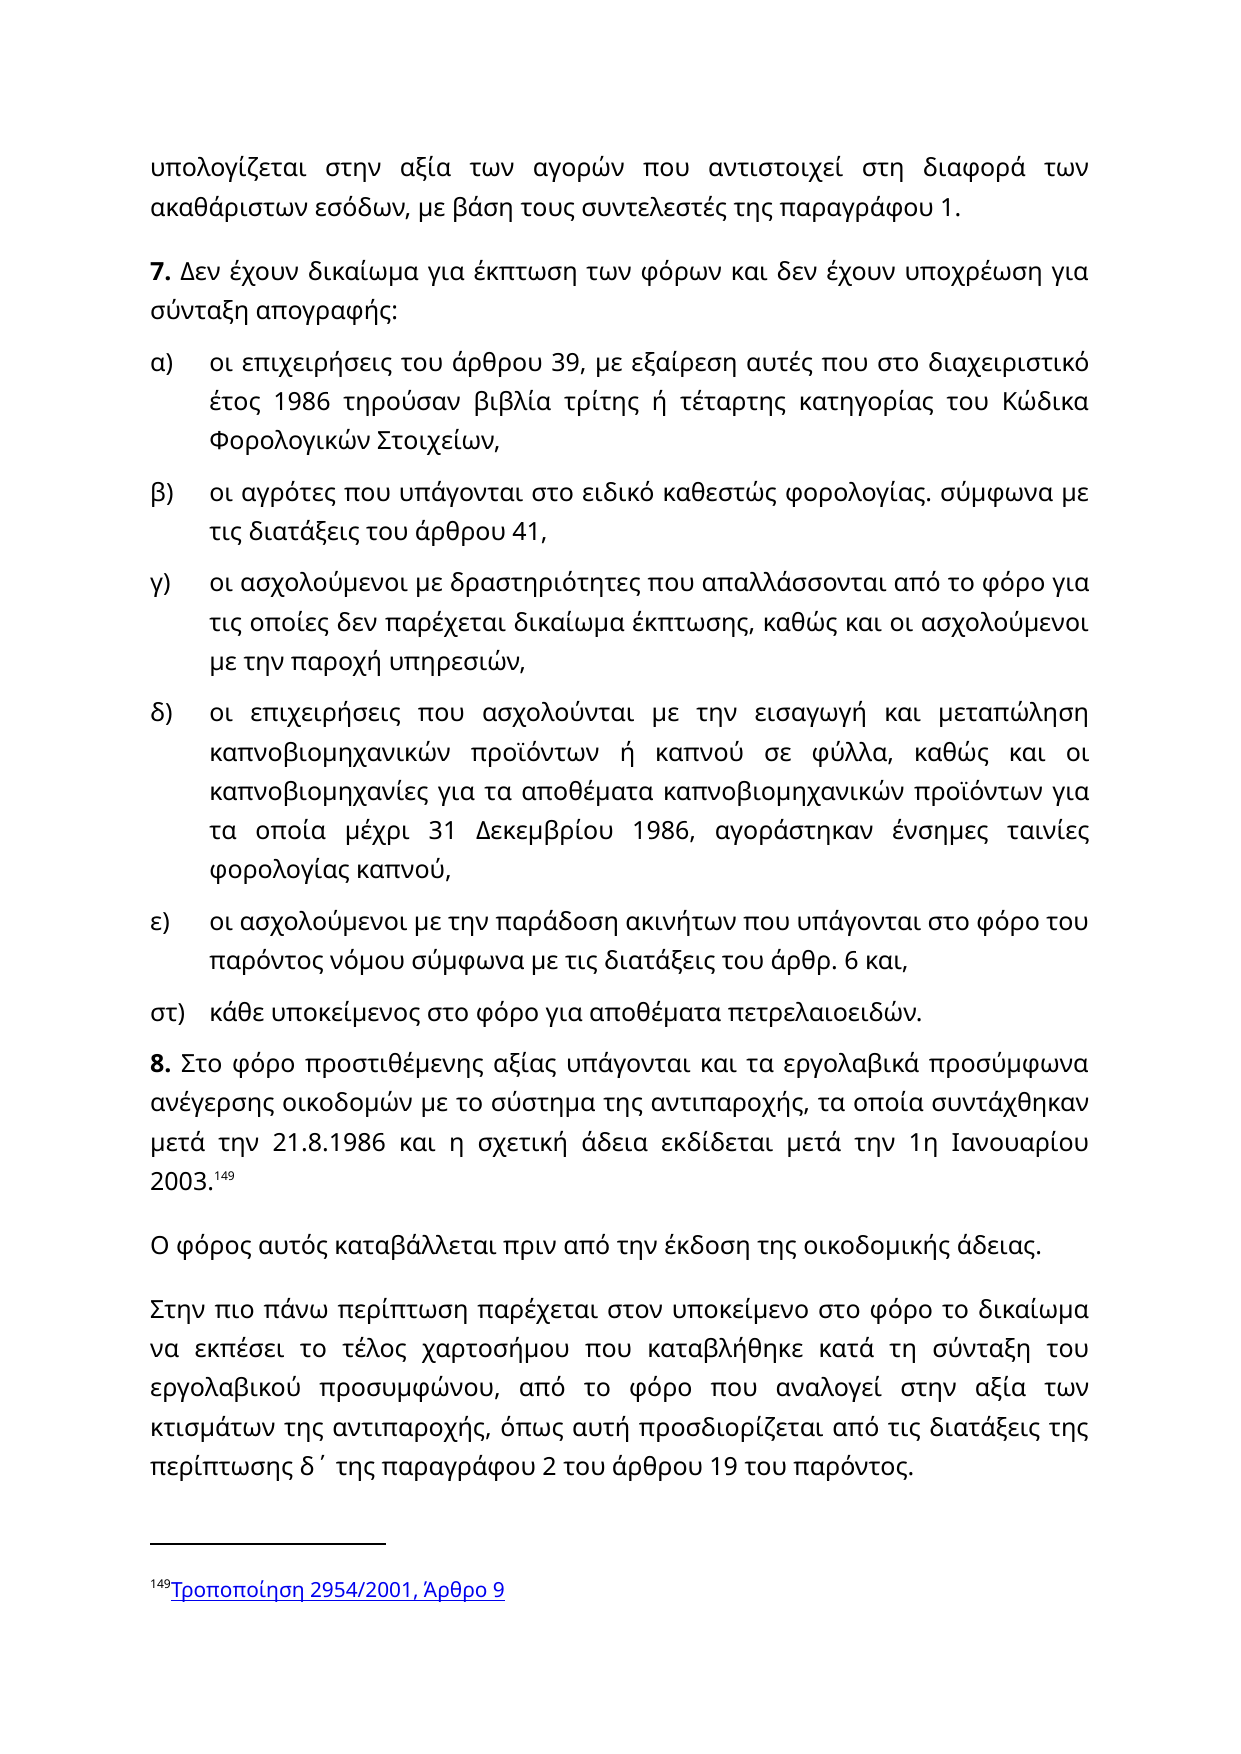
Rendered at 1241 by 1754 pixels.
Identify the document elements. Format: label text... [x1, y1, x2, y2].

text Τροποποίηση 2954/2001, Άρθρο 9 [150, 1576, 1090, 1604]
text 7. Δεν έχουν δικαίωμα για έκπτωση των φόρων και δεν έχουν υποχρέωση για σύνταξη απογραφής: [150, 253, 1090, 327]
list β) οι αγρότες που υπάγονται στο ειδικό καθεστώς φορολογίας. σύμφωνα με τις διατάξεις του άρθρου 41, [150, 474, 1090, 547]
text Ο φόρος αυτός καταβάλλεται πριν από την έκδοση της οικοδομικής άδειας. [150, 1227, 1090, 1262]
list ε) οι ασχολούμενοι με την παράδοση ακινήτων που υπάγονται στο φόρο του παρόντος νόμου σύμφωνα με τις διατάξεις του άρθρ. 6 και, [150, 903, 1090, 977]
list γ) οι ασχολούμενοι με δραστηριότητες που απαλλάσσονται από το φόρο για τις οποίες δεν παρέχεται δικαίωμα έκπτωσης, καθώς και οι ασχολούμενοι με την παροχή υπηρεσιών, [150, 565, 1090, 677]
list δ) οι επιχειρήσεις που ασχολούνται με την εισαγωγή και μεταπώληση καπνοβιομηχανικών προϊόντων ή καπνού σε φύλλα, καθώς και οι καπνοβιομηχανίες για τα αποθέματα καπνοβιομηχανικών προϊόντων για τα οποία μέχρι 31 Δεκεμβρίου 1986, αγοράστηκαν ένσημες ταινίες φορολογίας καπνού, [150, 695, 1090, 886]
text 8. Στο φόρο προστιθέμενης αξίας υπάγονται και τα εργολαβικά προσύμφωνα ανέγερσης οικοδομών με το σύστημα της αντιπαροχής, τα οποία συντάχθηκαν μετά την 21.8.1986 και η σχετική άδεια εκδίδεται μετά την 1η Ιανουαρίου 2003. [150, 1046, 1090, 1197]
list στ) κάθε υποκείμενος στο φόρο για αποθέματα πετρελαιοειδών. [150, 994, 1090, 1028]
list α) οι επιχειρήσεις του άρθρου 39, με εξαίρεση αυτές που στο διαχειριστικό έτος 1986 τηρούσαν βιβλία τρίτης ή τέταρτης κατηγορίας του Κώδικα Φορολογικών Στοιχείων, [150, 344, 1090, 457]
text Στην πιο πάνω περίπτωση παρέχεται στον υποκείμενο στο φόρο το δικαίωμα να εκπέσει το τέλος χαρτοσήμου που καταβλήθηκε κατά τη σύνταξη του εργολαβικού προσυμφώνου, από το φόρο που αναλογεί στην αξία των κτισμάτων της αντιπαροχής, όπως αυτή προσδιορίζεται από τις διατάξεις της περίπτωσης δ΄ της παραγράφου 2 του άρθρου 19 του παρόντος. [150, 1292, 1090, 1482]
text υπολογίζεται στην αξία των αγορών που αντιστοιχεί στη διαφορά των ακαθάριστων εσόδων, με βάση τους συντελεστές της παραγράφου 1. [150, 150, 1090, 223]
